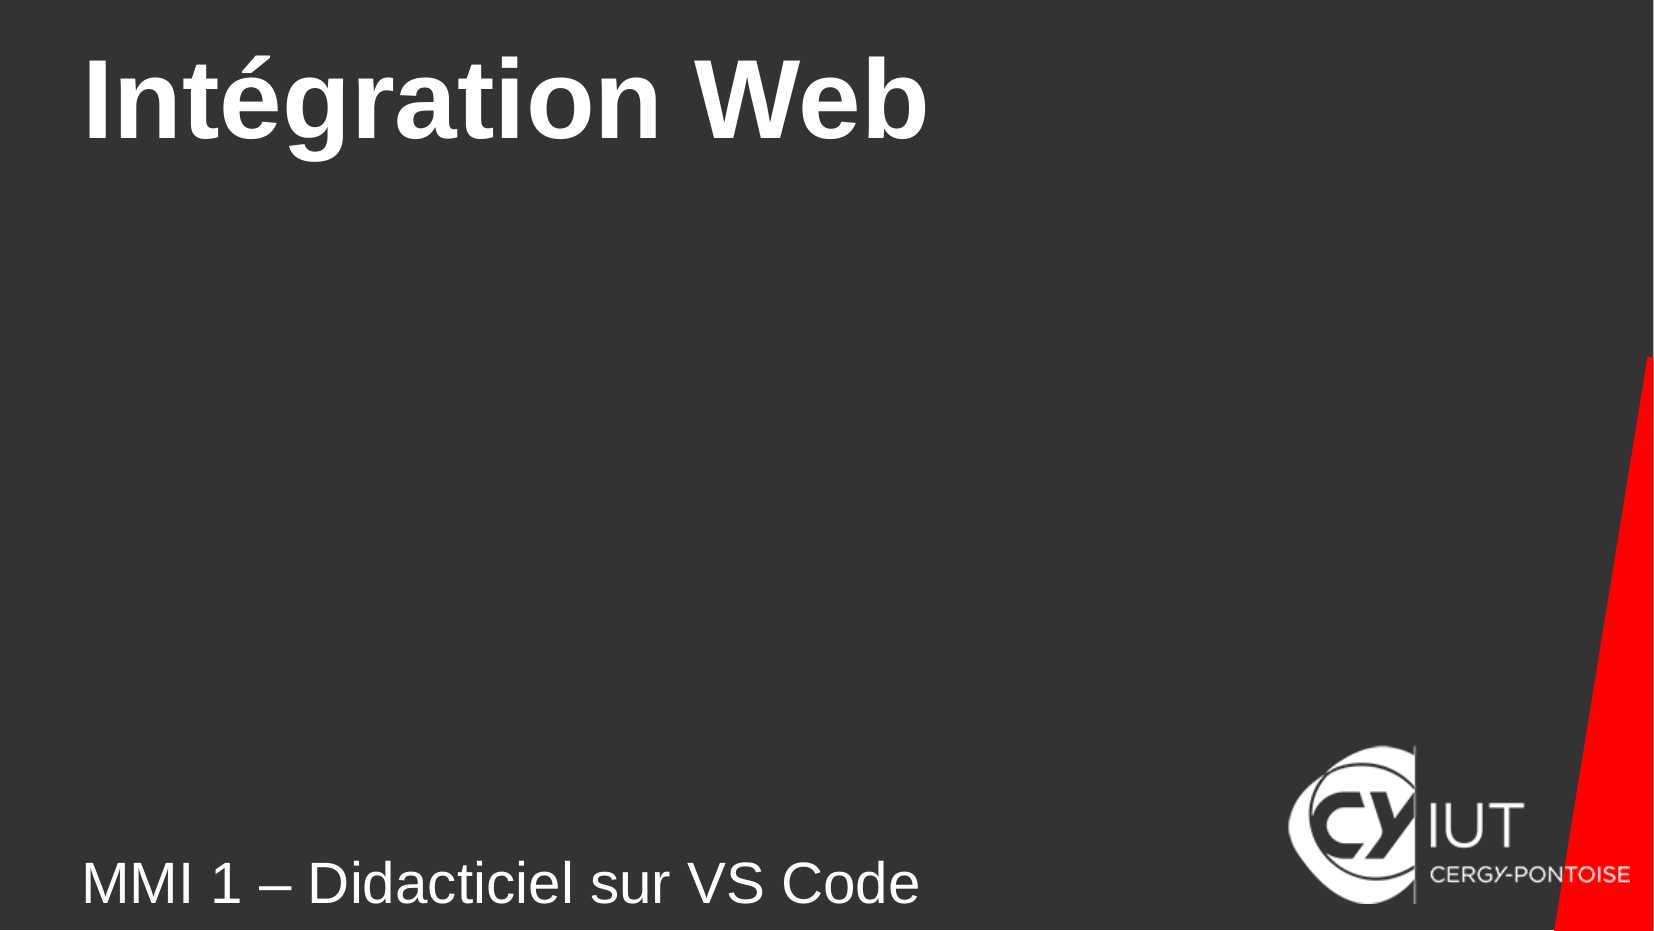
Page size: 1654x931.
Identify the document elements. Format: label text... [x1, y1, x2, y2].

title Intégration Web [82, 36, 1571, 226]
text_box [1554, 356, 1654, 931]
title MMI 1 – Didacticiel sur VS Code [81, 805, 1134, 931]
picture [1284, 744, 1630, 904]
